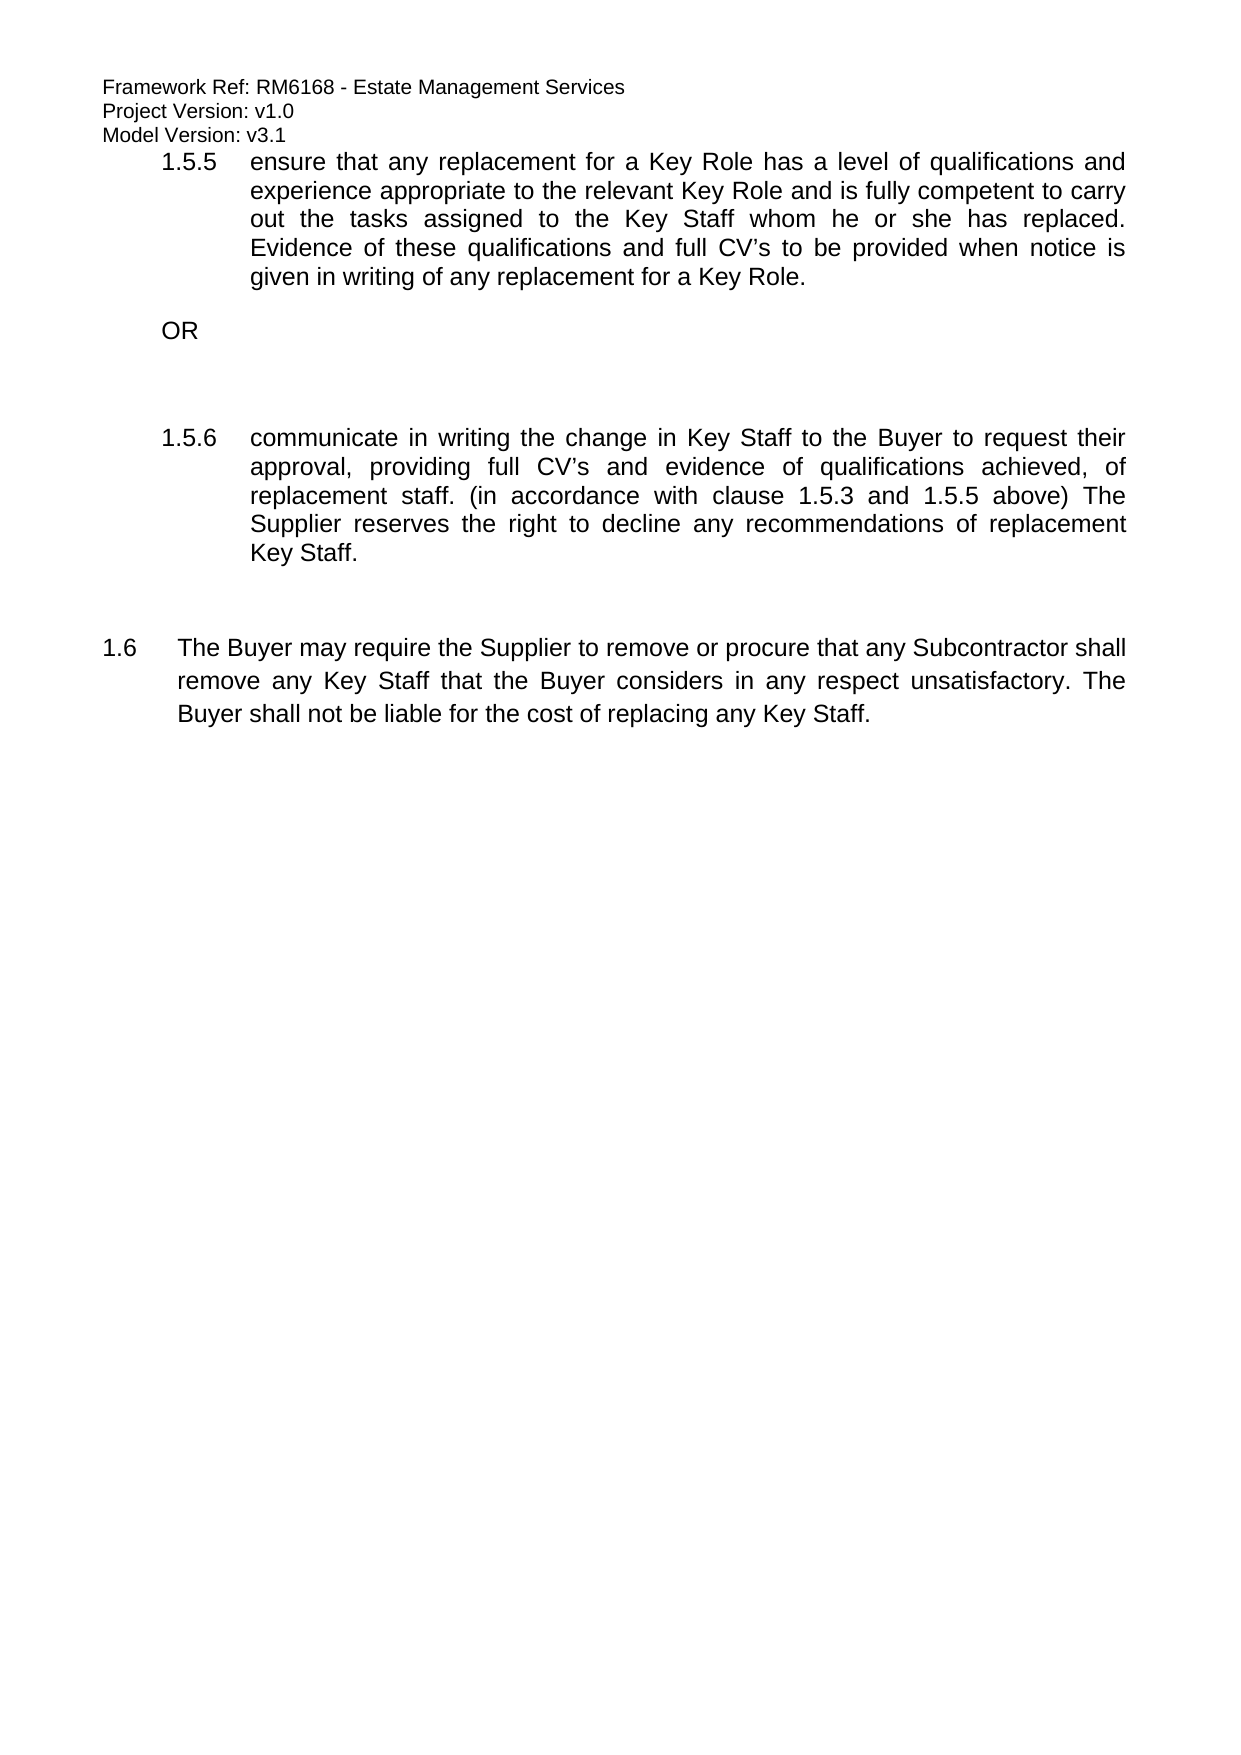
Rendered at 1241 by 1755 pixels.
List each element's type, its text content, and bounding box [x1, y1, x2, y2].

text 1.5.5 ensure that any replacement for a Key Role has a level of qualifications and experience appropriate to the relevant Key Role and is fully competent to carry out the tasks assigned to the Key Staff whom he or she has replaced. Evidence of these qualifications and full CV’s to be provided when notice is given in writing of any replacement for a Key Role. [161, 147, 1128, 291]
text 1.6 The Buyer may require the Supplier to remove or procure that any Subcontractor shall remove any Key Staff that the Buyer considers in any respect unsatisfactory. The Buyer shall not be liable for the cost of replacing any Key Staff. [102, 633, 1128, 728]
text 1.5.6 communicate in writing the change in Key Staff to the Buyer to request their approval, providing full CV’s and evidence of qualifications achieved, of replacement staff. (in accordance with clause 1.5.3 and 1.5.5 above) The Supplier reserves the right to decline any recommendations of replacement Key Staff. [161, 423, 1128, 567]
text OR [161, 316, 1128, 344]
